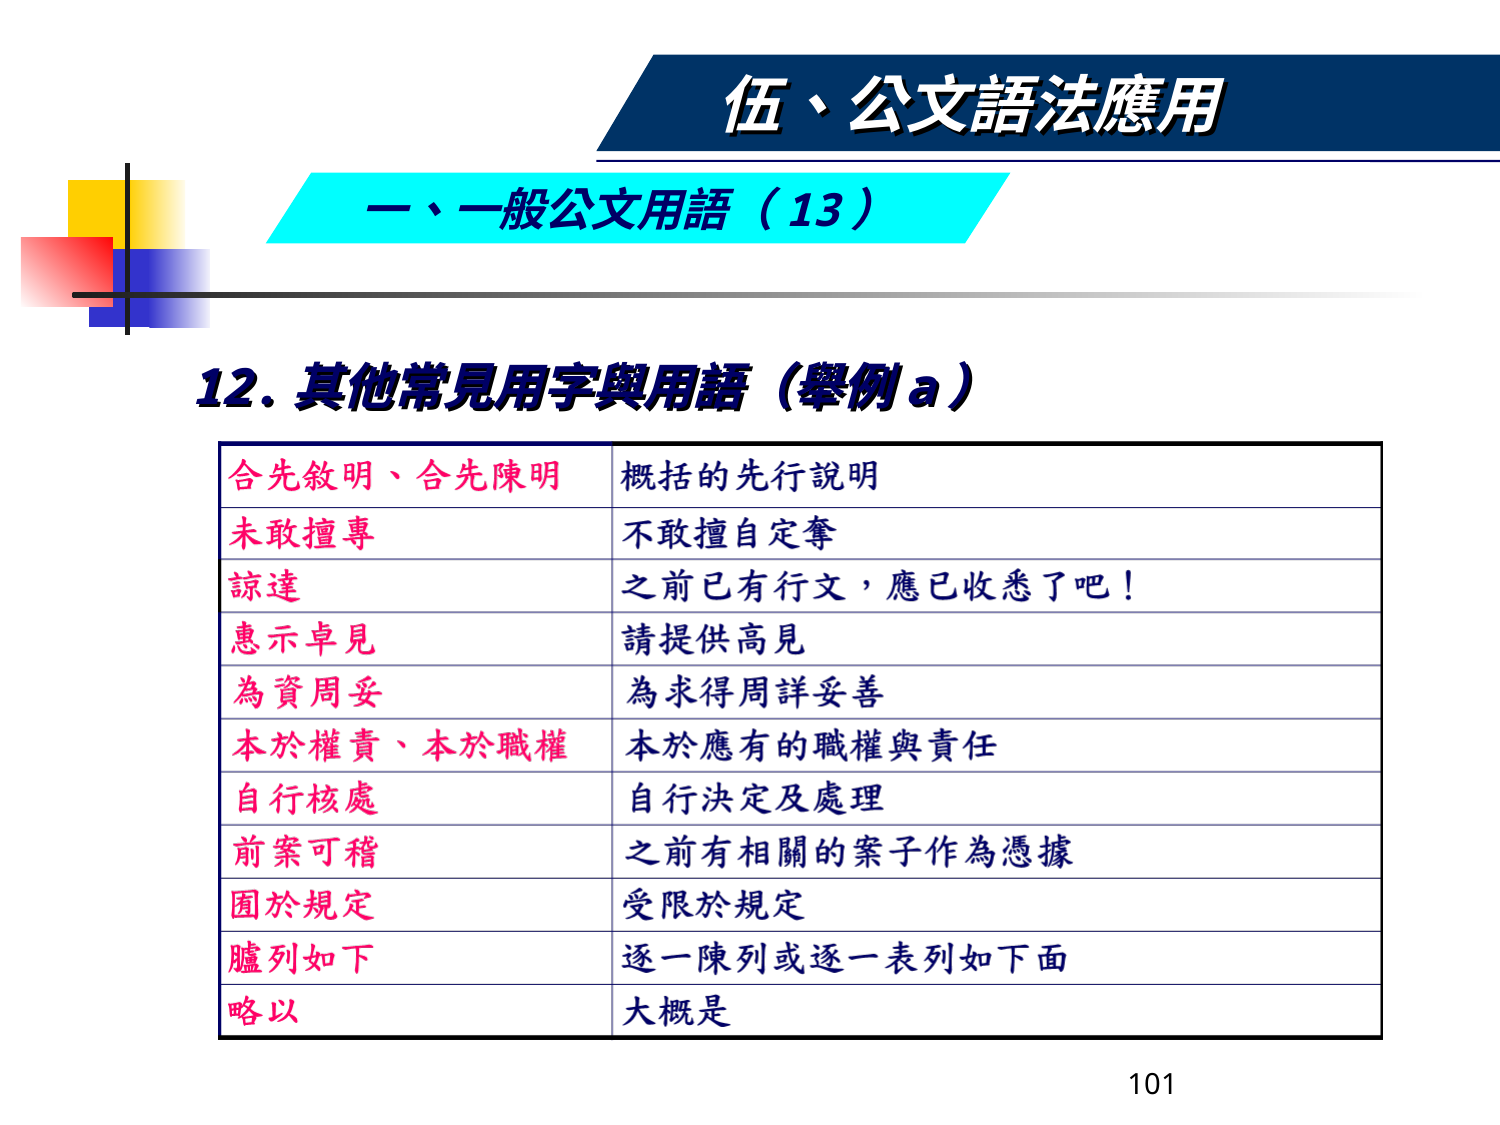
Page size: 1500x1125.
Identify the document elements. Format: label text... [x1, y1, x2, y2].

text_box 伍、公文語法應用 [596, 54, 1500, 152]
text_box 一、一般公文用語（13） [265, 172, 1011, 244]
picture [218, 439, 1383, 1057]
text_box 12.其他常見用字與用語（舉例a） [176, 347, 1034, 422]
text_box [1112, 1037, 1426, 1113]
